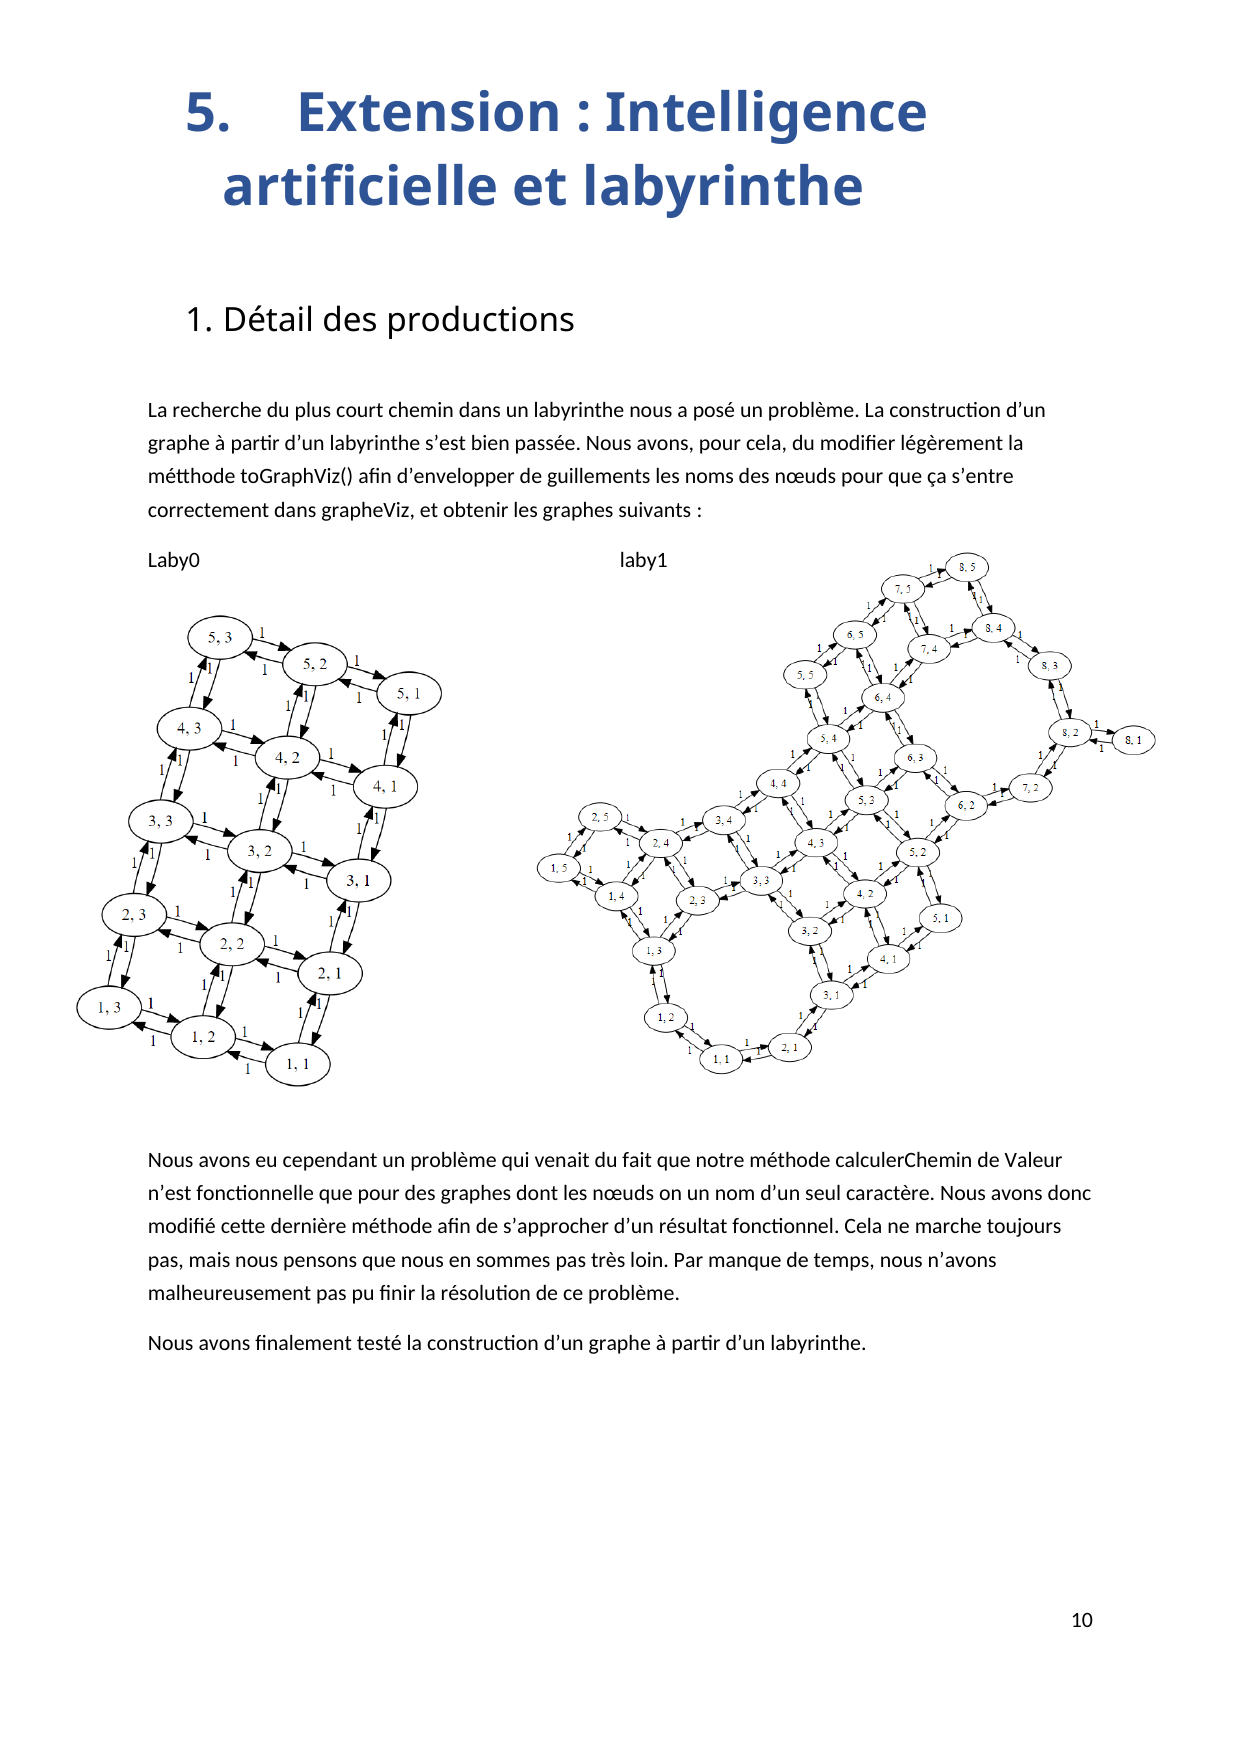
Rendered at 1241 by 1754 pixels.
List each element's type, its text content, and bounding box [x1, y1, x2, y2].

text Nous avons finalement testé la construction d’un graphe à partir d’un labyrinthe. [148, 1329, 1093, 1356]
subtitle Extension : Intelligence artificielle et labyrinthe [185, 74, 1093, 221]
subtitle Détail des productions [185, 296, 1093, 342]
text Laby0 laby1 [148, 546, 515, 572]
text La recherche du plus court chemin dans un labyrinthe nous a posé un problème. La construction d’un graphe à partir d’un labyrinthe s’est bien passée. Nous avons, pour cela, du modifier légèrement la métthode toGraphViz() afin d’envelopper de guillements les noms des nœuds pour que ça s’entre correctement dans grapheViz, et obtenir les graphes suivants : [148, 396, 1093, 522]
text Nous avons eu cependant un problème qui venait du fait que notre méthode calculerChemin de Valeur n’est fonctionnelle que pour des graphes dont les nœuds on un nom d’un seul caractère. Nous avons donc modifié cette dernière méthode afin de s’approcher d’un résultat fonctionnel. Cela ne marche toujours pas, mais nous pensons que nous en sommes pas très loin. Par manque de temps, nous n’avons malheureusement pas pu finir la résolution de ce problème. [148, 1146, 1093, 1306]
